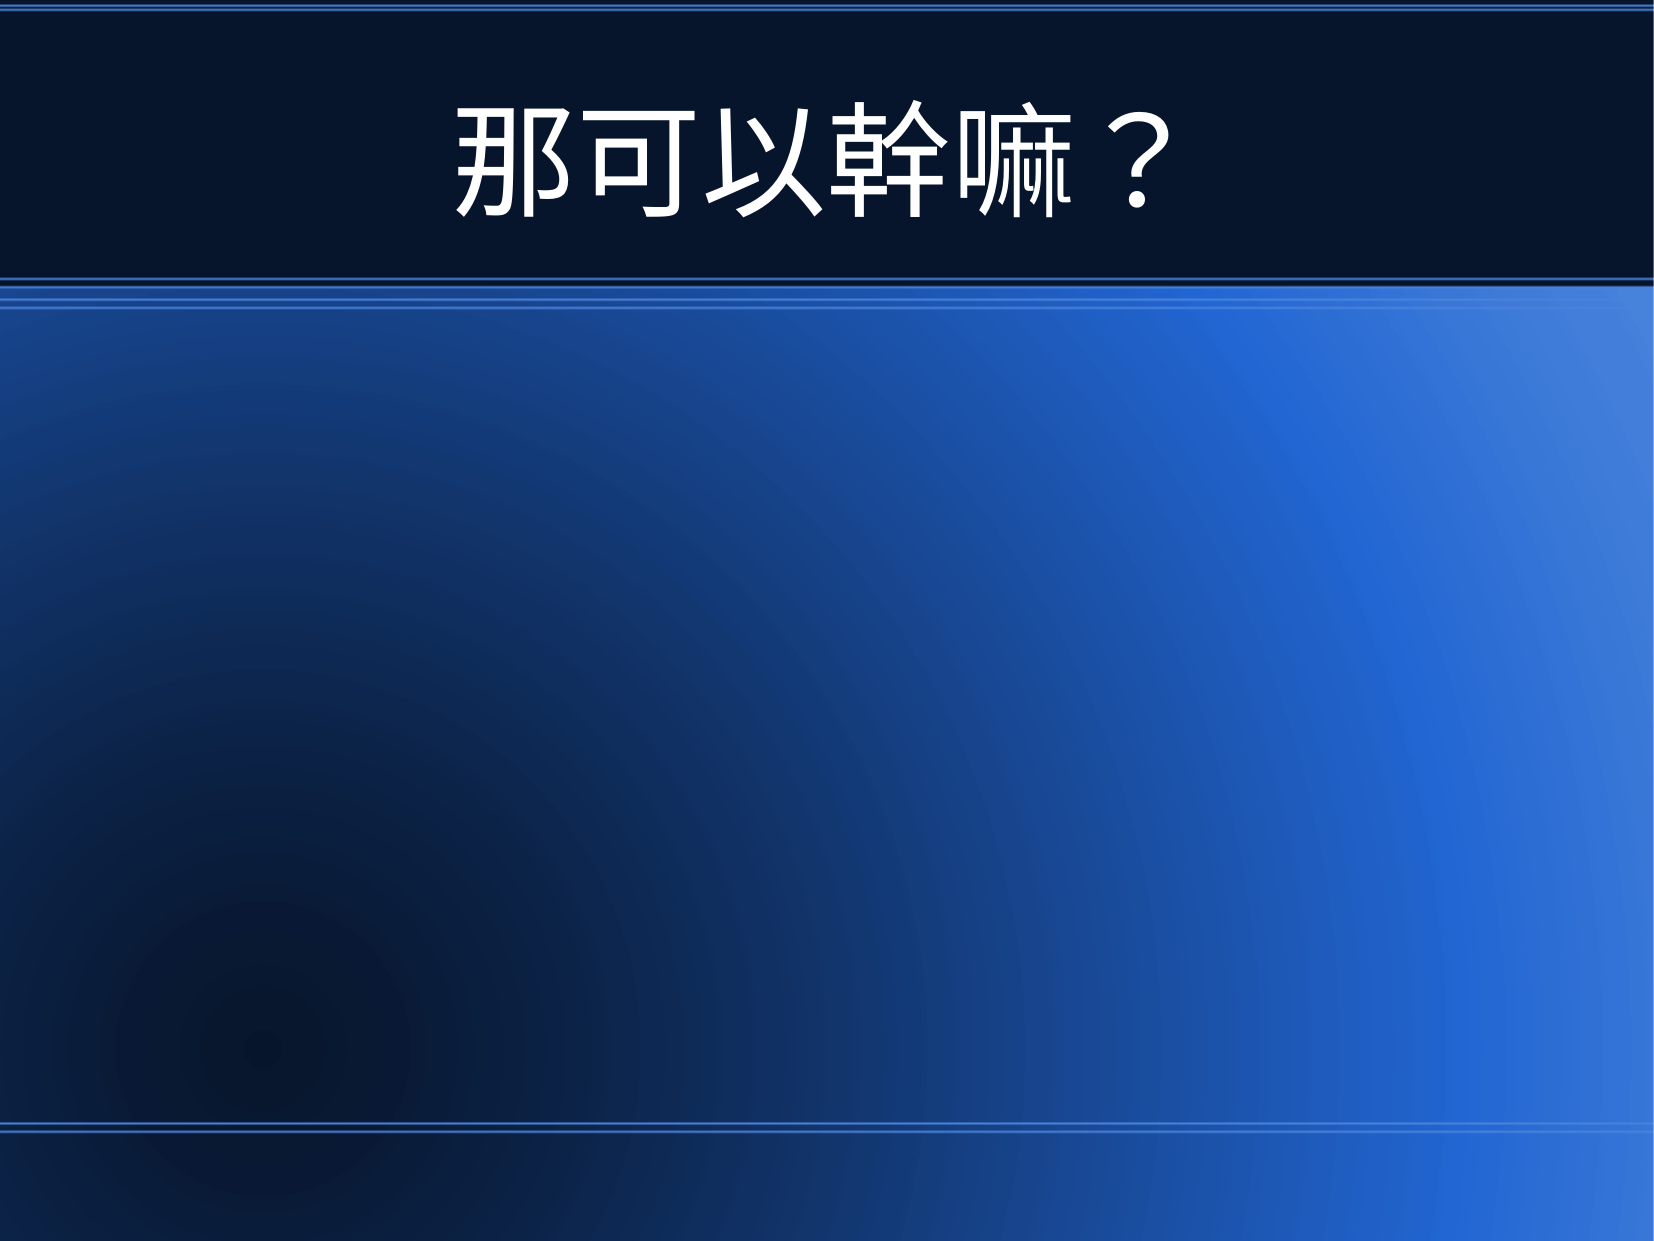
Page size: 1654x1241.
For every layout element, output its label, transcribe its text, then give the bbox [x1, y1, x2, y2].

picture [0, 0, 1654, 1241]
title 那可以幹嘛？ [82, 49, 1571, 257]
